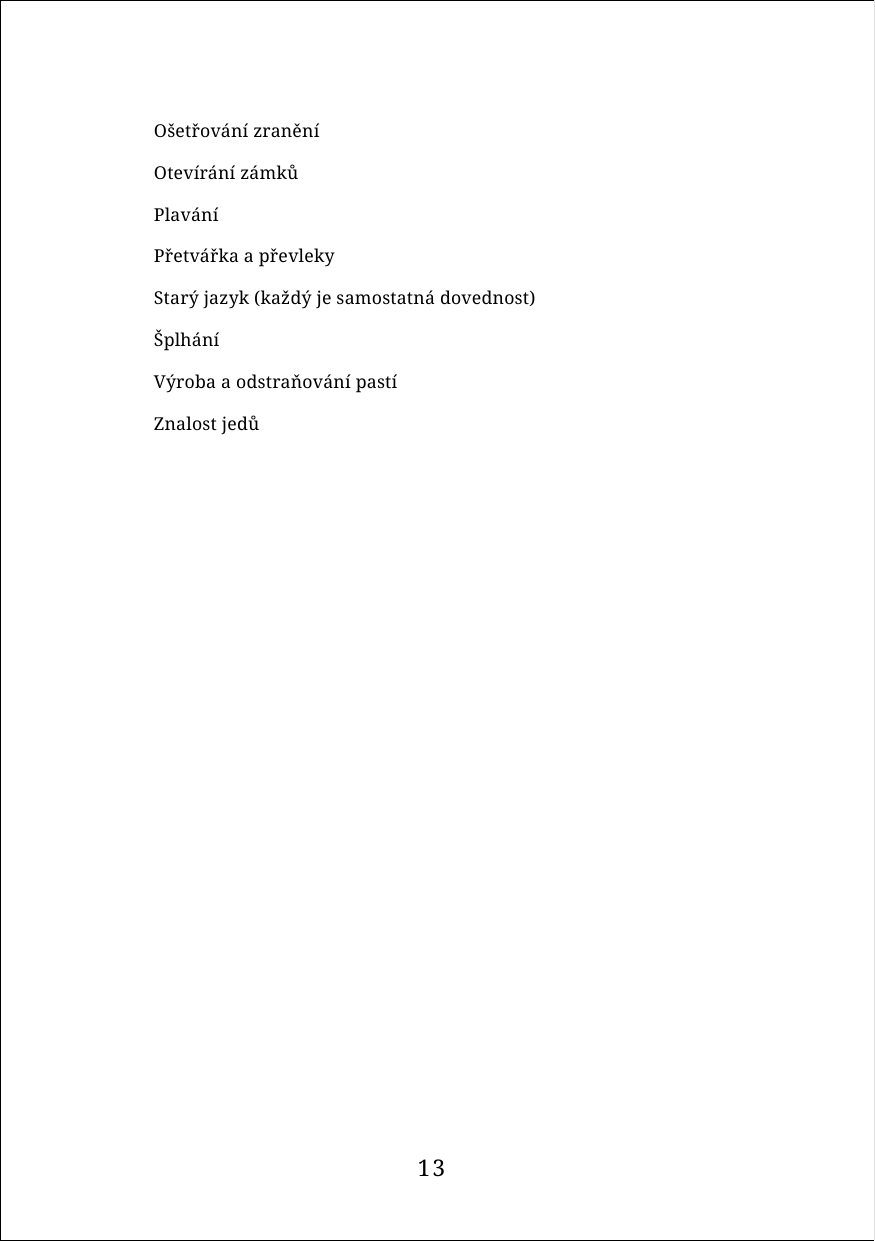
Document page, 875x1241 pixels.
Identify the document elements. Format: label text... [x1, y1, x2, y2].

list Starý jazyk (každý je samostatná dovednost) [154, 286, 756, 310]
list Přetvářka a převleky [154, 244, 756, 268]
list Znalost jedů [154, 411, 756, 436]
list Plavání [154, 202, 756, 226]
list Ošetřování zranění [154, 118, 756, 142]
list Otevírání zámků [154, 160, 756, 184]
list Výroba a odstraňování pastí [154, 369, 756, 394]
list Šplhání [154, 328, 756, 352]
